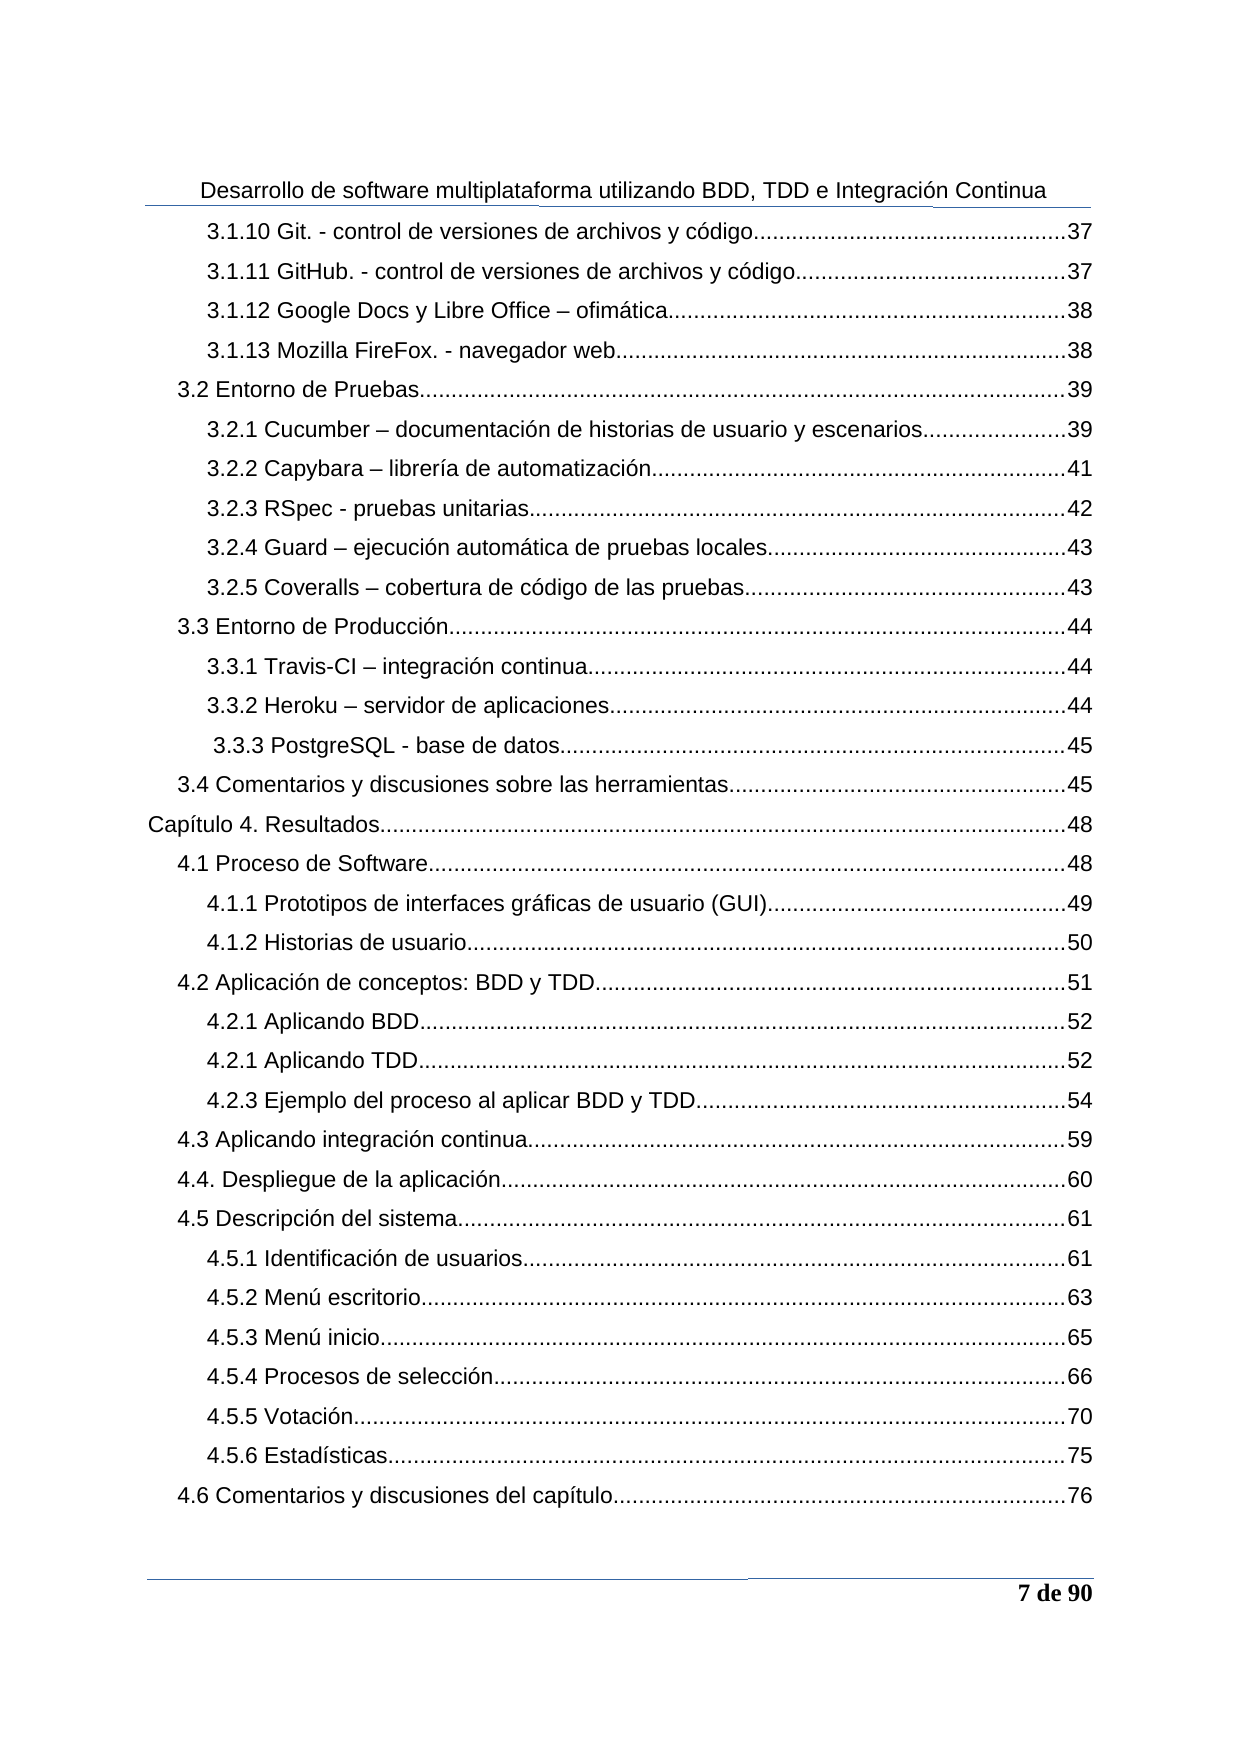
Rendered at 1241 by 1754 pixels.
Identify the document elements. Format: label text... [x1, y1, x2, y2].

text 4.5 Descripción del sistema. 61 [177, 1205, 1093, 1232]
text 4.2.3 Ejemplo del proceso al aplicar BDD y TDD. 54 [207, 1087, 1093, 1113]
text 4.5.6 Estadísticas. 75 [207, 1442, 1093, 1468]
text 3.2.1 Cucumber – documentación de historias de usuario y escenarios. 39 [207, 416, 1093, 442]
text 4.1.1 Prototipos de interfaces gráficas de usuario (GUI). 49 [207, 889, 1093, 916]
text 3.2.3 RSpec - pruebas unitarias. 42 [207, 495, 1093, 521]
text 3.1.10 Git. - control de versiones de archivos y código. 37 [207, 218, 1093, 245]
text Capítulo 4. Resultados 48 [148, 811, 1093, 837]
text 3.1.12 Google Docs y Libre Office – ofimática. 38 [207, 297, 1093, 324]
text 4.2.1 Aplicando BDD. 52 [207, 1008, 1093, 1034]
text 3.3 Entorno de Producción 44 [177, 613, 1093, 639]
text 3.1.11 GitHub. - control de versiones de archivos y código. 37 [207, 258, 1093, 284]
text 4.2.1 Aplicando TDD. 52 [207, 1047, 1093, 1074]
text 4.5.4 Procesos de selección. 66 [207, 1363, 1093, 1389]
text 4.3 Aplicando integración continua. 59 [177, 1126, 1093, 1153]
text 4.5.5 Votación. 70 [207, 1403, 1093, 1429]
text 3.2.2 Capybara – librería de automatización. 41 [207, 455, 1093, 482]
text 4.2 Aplicación de conceptos: BDD y TDD. 51 [177, 968, 1093, 995]
text 4.6 Comentarios y discusiones del capítulo. 76 [177, 1482, 1093, 1508]
text 3.3.3 PostgreSQL - base de datos. 45 [207, 732, 1093, 758]
text 4.5.1 Identificación de usuarios. 61 [207, 1245, 1093, 1271]
text 4.1 Proceso de Software. 48 [177, 850, 1093, 876]
text 3.3.2 Heroku – servidor de aplicaciones. 44 [207, 692, 1093, 718]
text 4.1.2 Historias de usuario. 50 [207, 929, 1093, 955]
text 4.5.3 Menú inicio. 65 [207, 1324, 1093, 1350]
text 4.4. Despliegue de la aplicación. 60 [177, 1166, 1093, 1192]
text 3.3.1 Travis-CI – integración continua. 44 [207, 653, 1093, 679]
text 3.2 Entorno de Pruebas 39 [177, 376, 1093, 403]
text 3.4 Comentarios y discusiones sobre las herramientas. 45 [177, 771, 1093, 797]
text 3.2.4 Guard – ejecución automática de pruebas locales. 43 [207, 534, 1093, 561]
text 4.5.2 Menú escritorio. 63 [207, 1284, 1093, 1311]
text 3.2.5 Coveralls – cobertura de código de las pruebas. 43 [207, 574, 1093, 600]
text 3.1.13 Mozilla FireFox. - navegador web. 38 [207, 337, 1093, 363]
